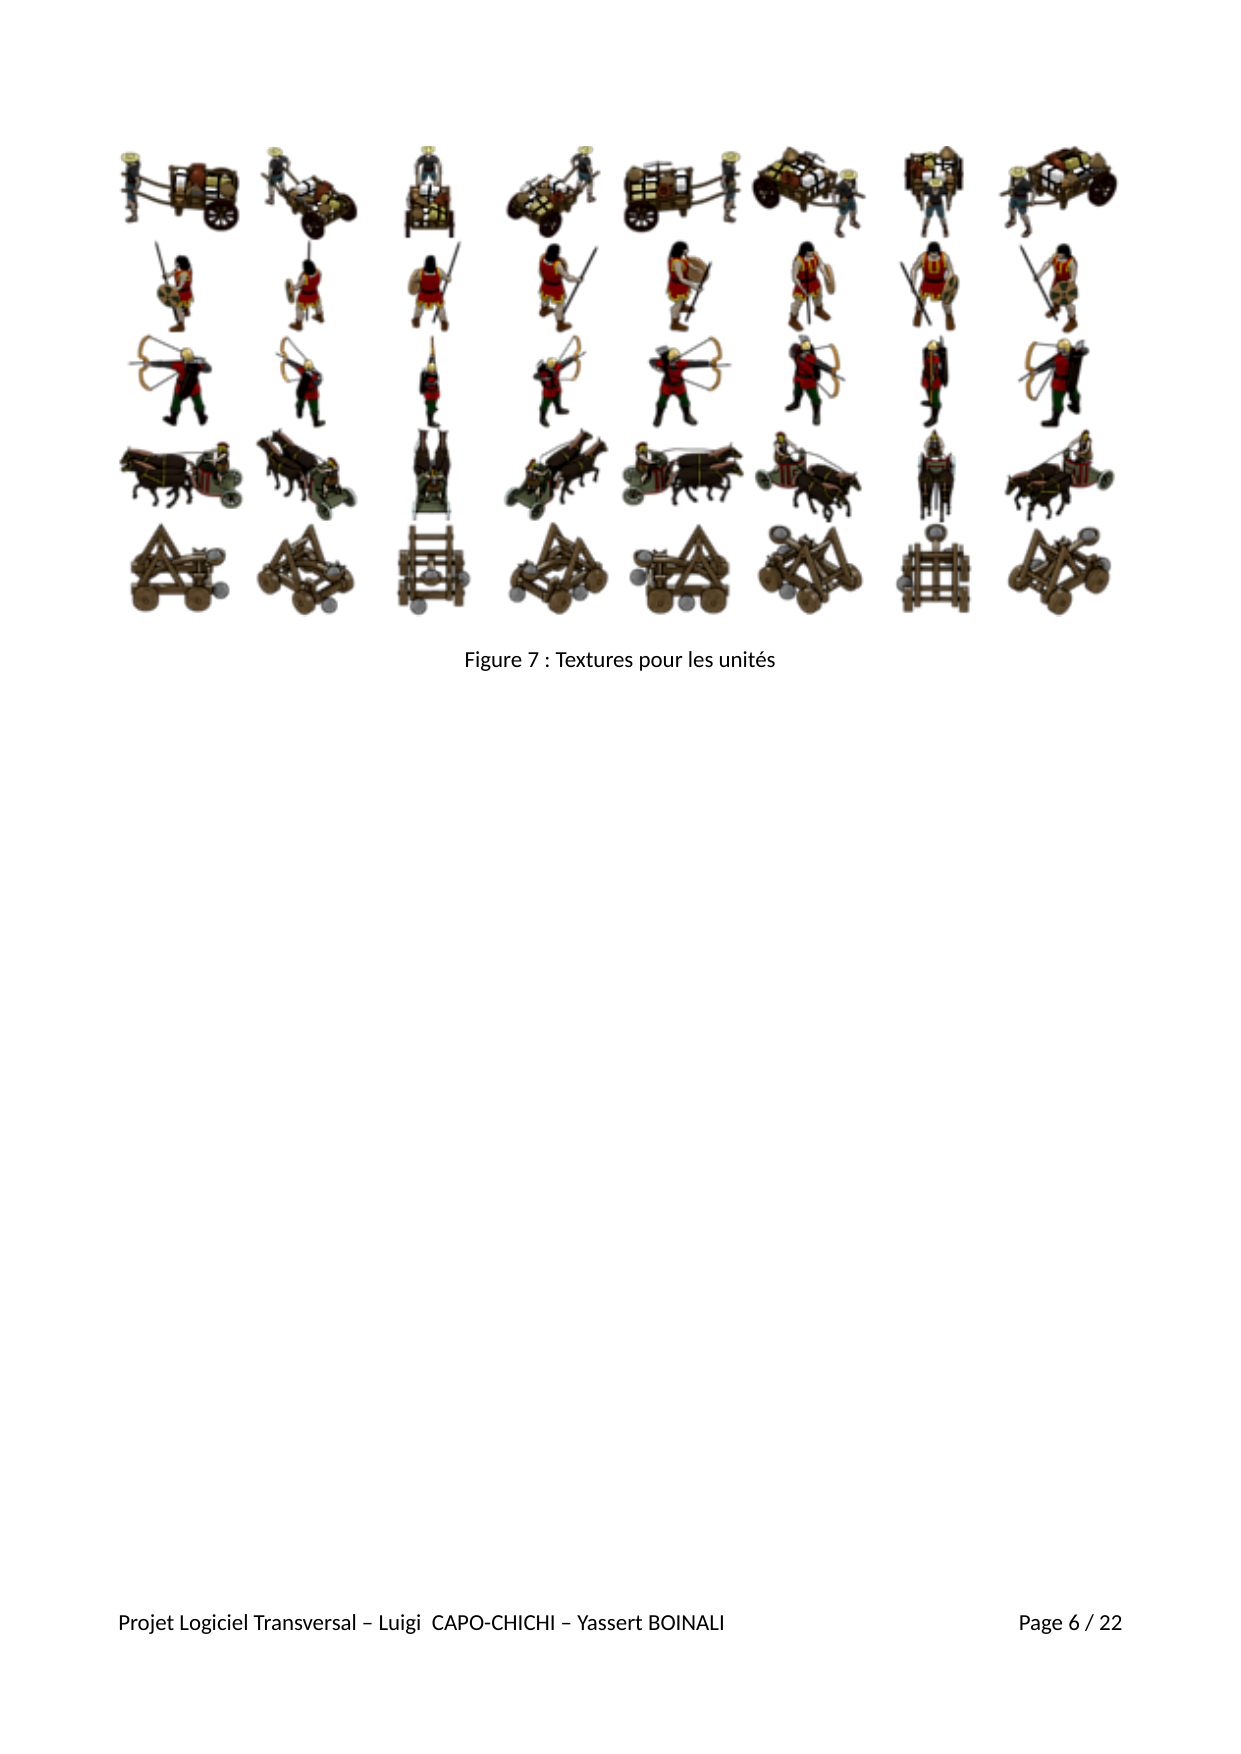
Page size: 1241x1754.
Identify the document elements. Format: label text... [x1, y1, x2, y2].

picture [118, 146, 1123, 617]
text Figure 7 : Textures pour les unités [118, 645, 1122, 673]
